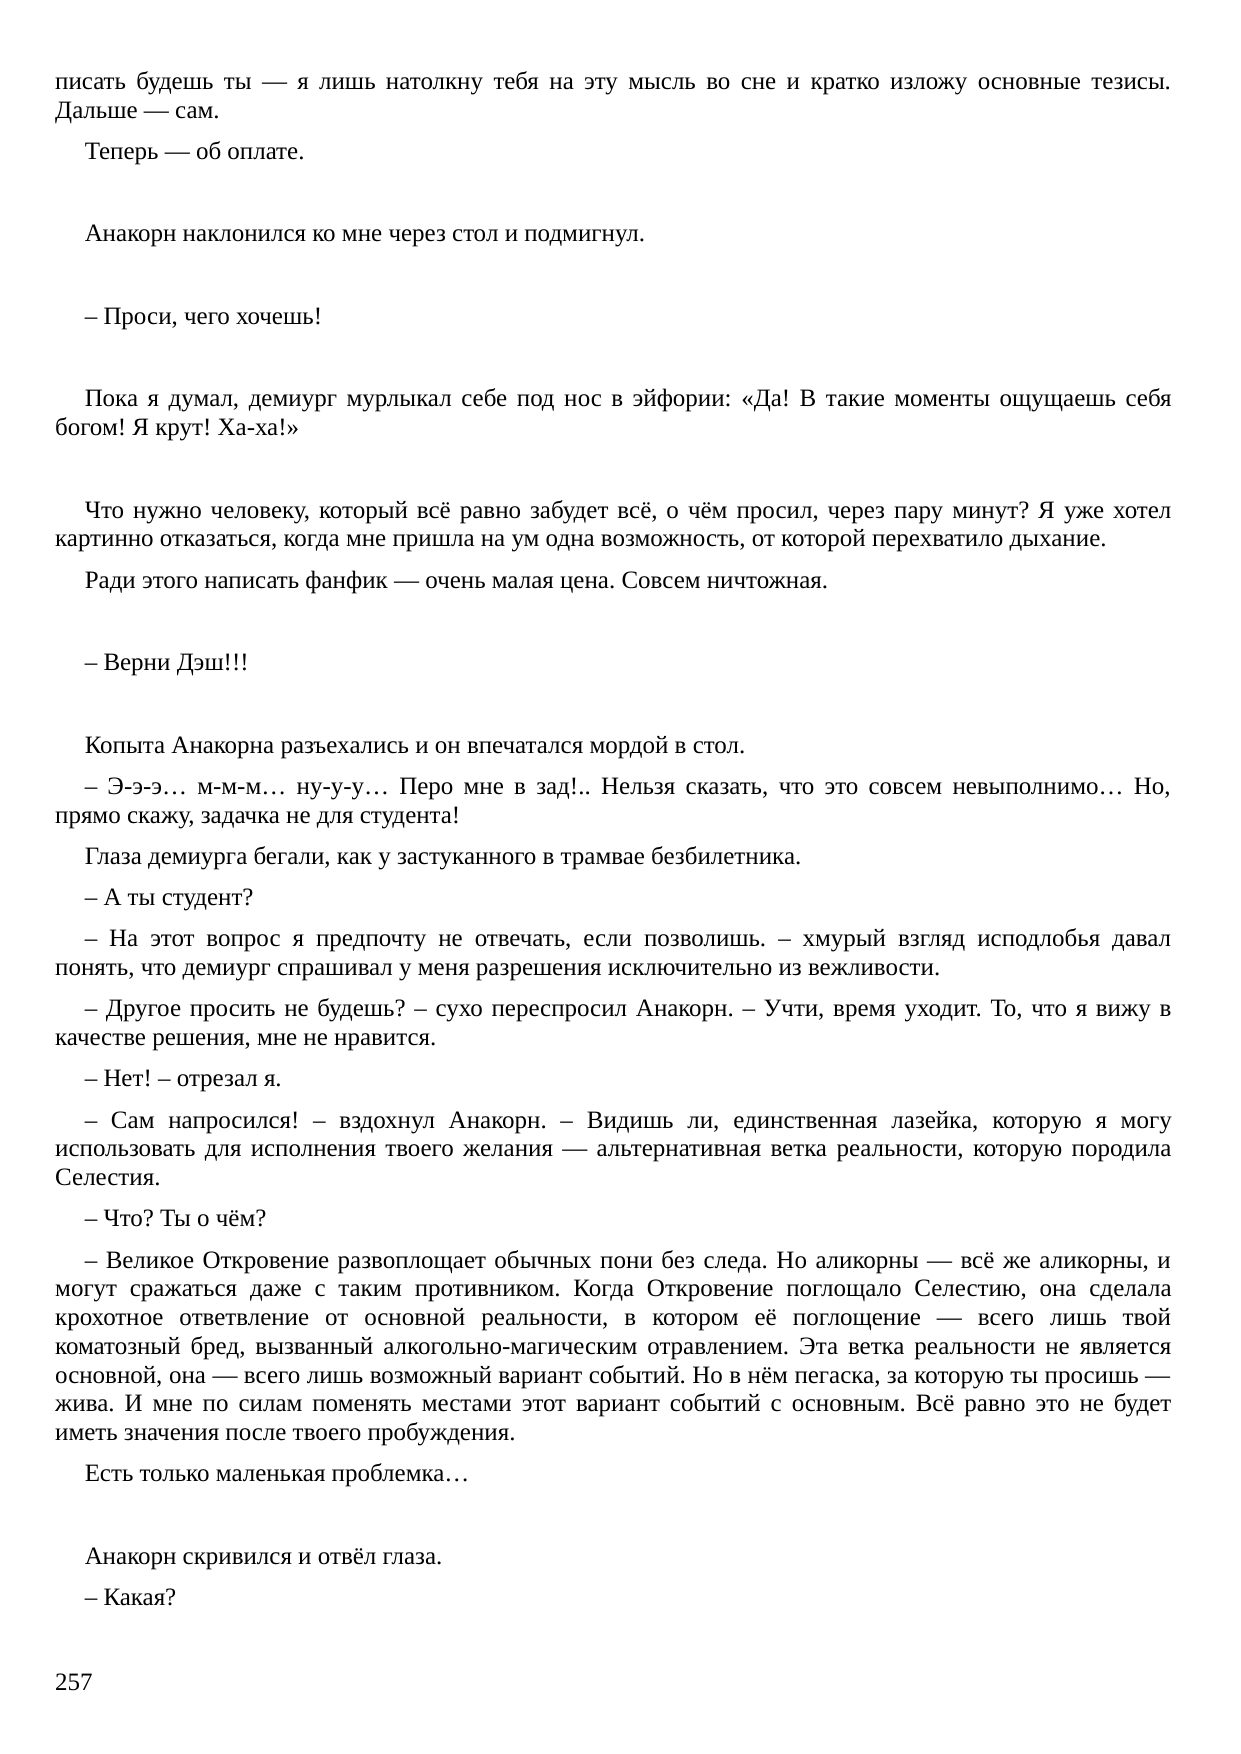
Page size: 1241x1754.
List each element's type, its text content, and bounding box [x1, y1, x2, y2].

text – Другое просить не будешь? – сухо переспросил Анакорн. – Учти, время уходит. То, что я вижу в качестве решения, мне не нравится. [55, 993, 1173, 1051]
text Глаза демиурга бегали, как у застуканного в трамвае безбилетника. [55, 841, 1173, 870]
text Есть только маленькая проблемка… [55, 1458, 1173, 1487]
text – Верни Дэш!!! [55, 647, 1173, 676]
text Копыта Анакорна разъехались и он впечатался мордой в стол. [55, 730, 1173, 758]
text Что нужно человеку, который всё равно забудет всё, о чём просил, через пару минут? Я уже хотел картинно отказаться, когда мне пришла на ум одна возможность, от которой перехватило дыхание. [55, 495, 1173, 552]
text – Нет! – отрезал я. [55, 1063, 1173, 1092]
text Анакорн наклонился ко мне через стол и подмигнул. [55, 218, 1173, 247]
text – А ты студент? [55, 882, 1173, 911]
text Теперь — об оплате. [55, 136, 1173, 165]
text Пока я думал, демиург мурлыкал себе под нос в эйфории: «Да! В такие моменты ощущаешь себя богом! Я крут! Ха-ха!» [55, 383, 1173, 441]
text – Проси, чего хочешь! [55, 301, 1173, 330]
text – На этот вопрос я предпочту не отвечать, если позволишь. – хмурый взгляд исподлобья давал понять, что демиург спрашивал у меня разрешения исключительно из вежливости. [55, 923, 1173, 981]
text – Сам напросился! – вздохнул Анакорн. – Видишь ли, единственная лазейка, которую я могу использовать для исполнения твоего желания — альтернативная ветка реальности, которую породила Селестия. [55, 1105, 1173, 1191]
text – Э-э-э… м-м-м… ну-у-у… Перо мне в зад!.. Нельзя сказать, что это совсем невыполнимо… Но, прямо скажу, задачка не для студента! [55, 771, 1173, 828]
text писать будешь ты — я лишь натолкну тебя на эту мысль во сне и кратко изложу основные тезисы. Дальше — сам. [55, 66, 1173, 123]
text – Что? Ты о чём? [55, 1203, 1173, 1232]
text – Великое Откровение развоплощает обычных пони без следа. Но аликорны — всё же аликорны, и могут сражаться даже с таким противником. Когда Откровение поглощало Селестию, она сделала крохотное ответвление от основной реальности, в котором её поглощение — всего лишь твой коматозный бред, вызванный алкогольно-магическим отравлением. Эта ветка реальности не является основной, она — всего лишь возможный вариант событий. Но в нём пегаска, за которую ты просишь — жива. И мне по силам поменять местами этот вариант событий с основным. Всё равно это не будет иметь значения после твоего пробуждения. [55, 1245, 1173, 1446]
text – Какая? [55, 1582, 1173, 1611]
text Ради этого написать фанфик — очень малая цена. Совсем ничтожная. [55, 565, 1173, 593]
text Анакорн скривился и отвёл глаза. [55, 1541, 1173, 1570]
